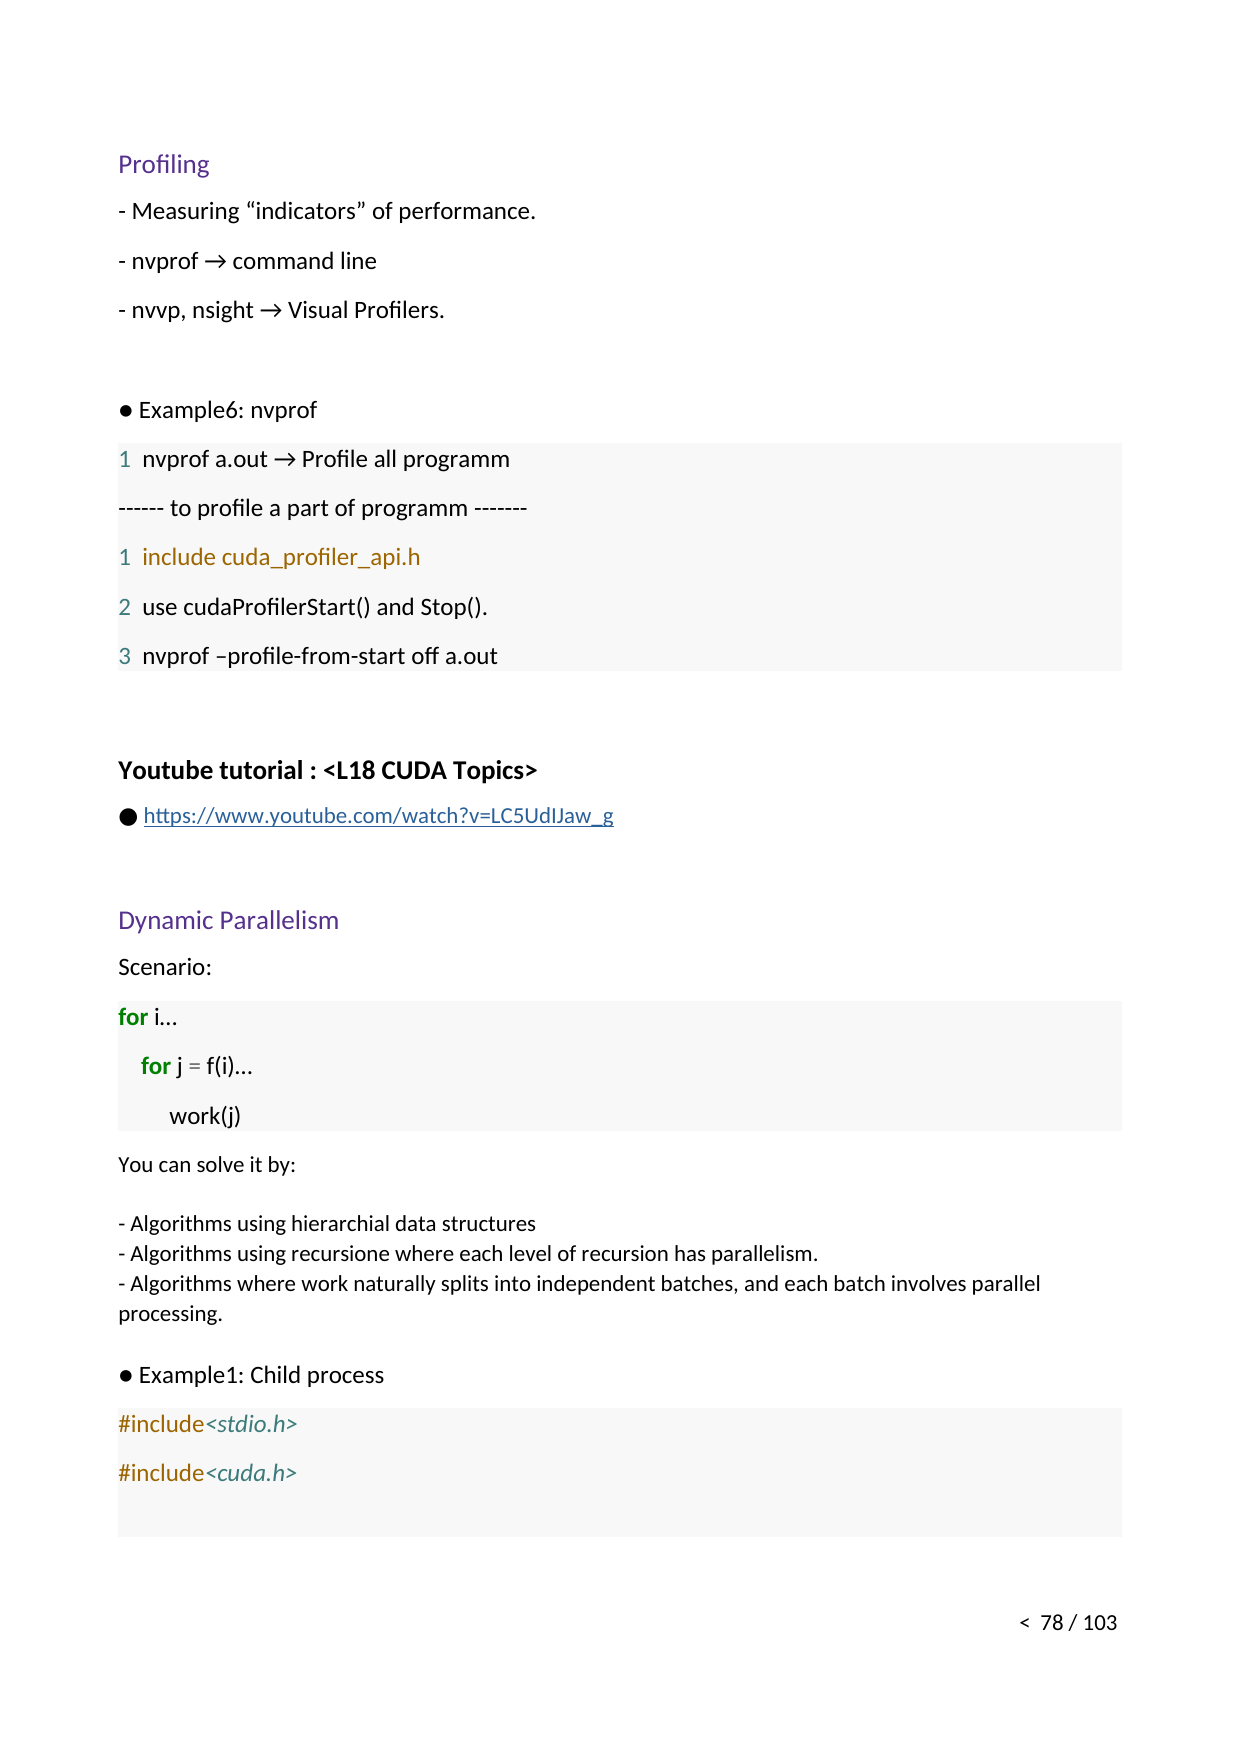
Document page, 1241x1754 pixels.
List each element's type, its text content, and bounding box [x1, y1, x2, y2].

text Scenario: [118, 951, 1122, 982]
text 2 use cudaProfilerStart() and Stop(). [118, 591, 1122, 621]
subtitle Profiling [118, 148, 1122, 181]
text #include<cuda.h> [118, 1457, 1122, 1488]
subtitle Dynamic Parallelism [118, 903, 1122, 937]
text - Algorithms using hierarchial data structures [118, 1209, 1122, 1237]
text #include<stdio.h> [118, 1408, 1122, 1439]
text - Algorithms using recursione where each level of recursion has parallelism. [118, 1239, 1122, 1267]
text ● https://www.youtube.com/watch?v=LC5UdIJaw_g [118, 801, 1122, 829]
text - nvvp, nsight → Visual Profilers. [118, 294, 1122, 325]
text 3 nvprof –profile-from-start off a.out [118, 640, 1122, 671]
text 1 include cuda_profiler_api.h [118, 542, 1122, 572]
text work(j) [118, 1100, 1122, 1131]
text ● Example1: Child process [118, 1359, 1122, 1389]
text - Measuring “indicators” of performance. [118, 195, 1122, 226]
subtitle Youtube tutorial : <L18 CUDA Topics> [118, 753, 1122, 787]
text - nvprof → command line [118, 245, 1122, 276]
text ● Example6: nvprof [118, 394, 1122, 424]
text - Algorithms where work naturally splits into independent batches, and each batch involves parallel processing. [118, 1269, 1122, 1327]
text You can solve it by: [118, 1150, 1122, 1178]
text for j = f(i)… [118, 1051, 1122, 1081]
text for i… [118, 1001, 1122, 1031]
text 1 nvprof a.out → Profile all programm [118, 443, 1122, 473]
text ------ to profile a part of programm ------- [118, 492, 1122, 523]
